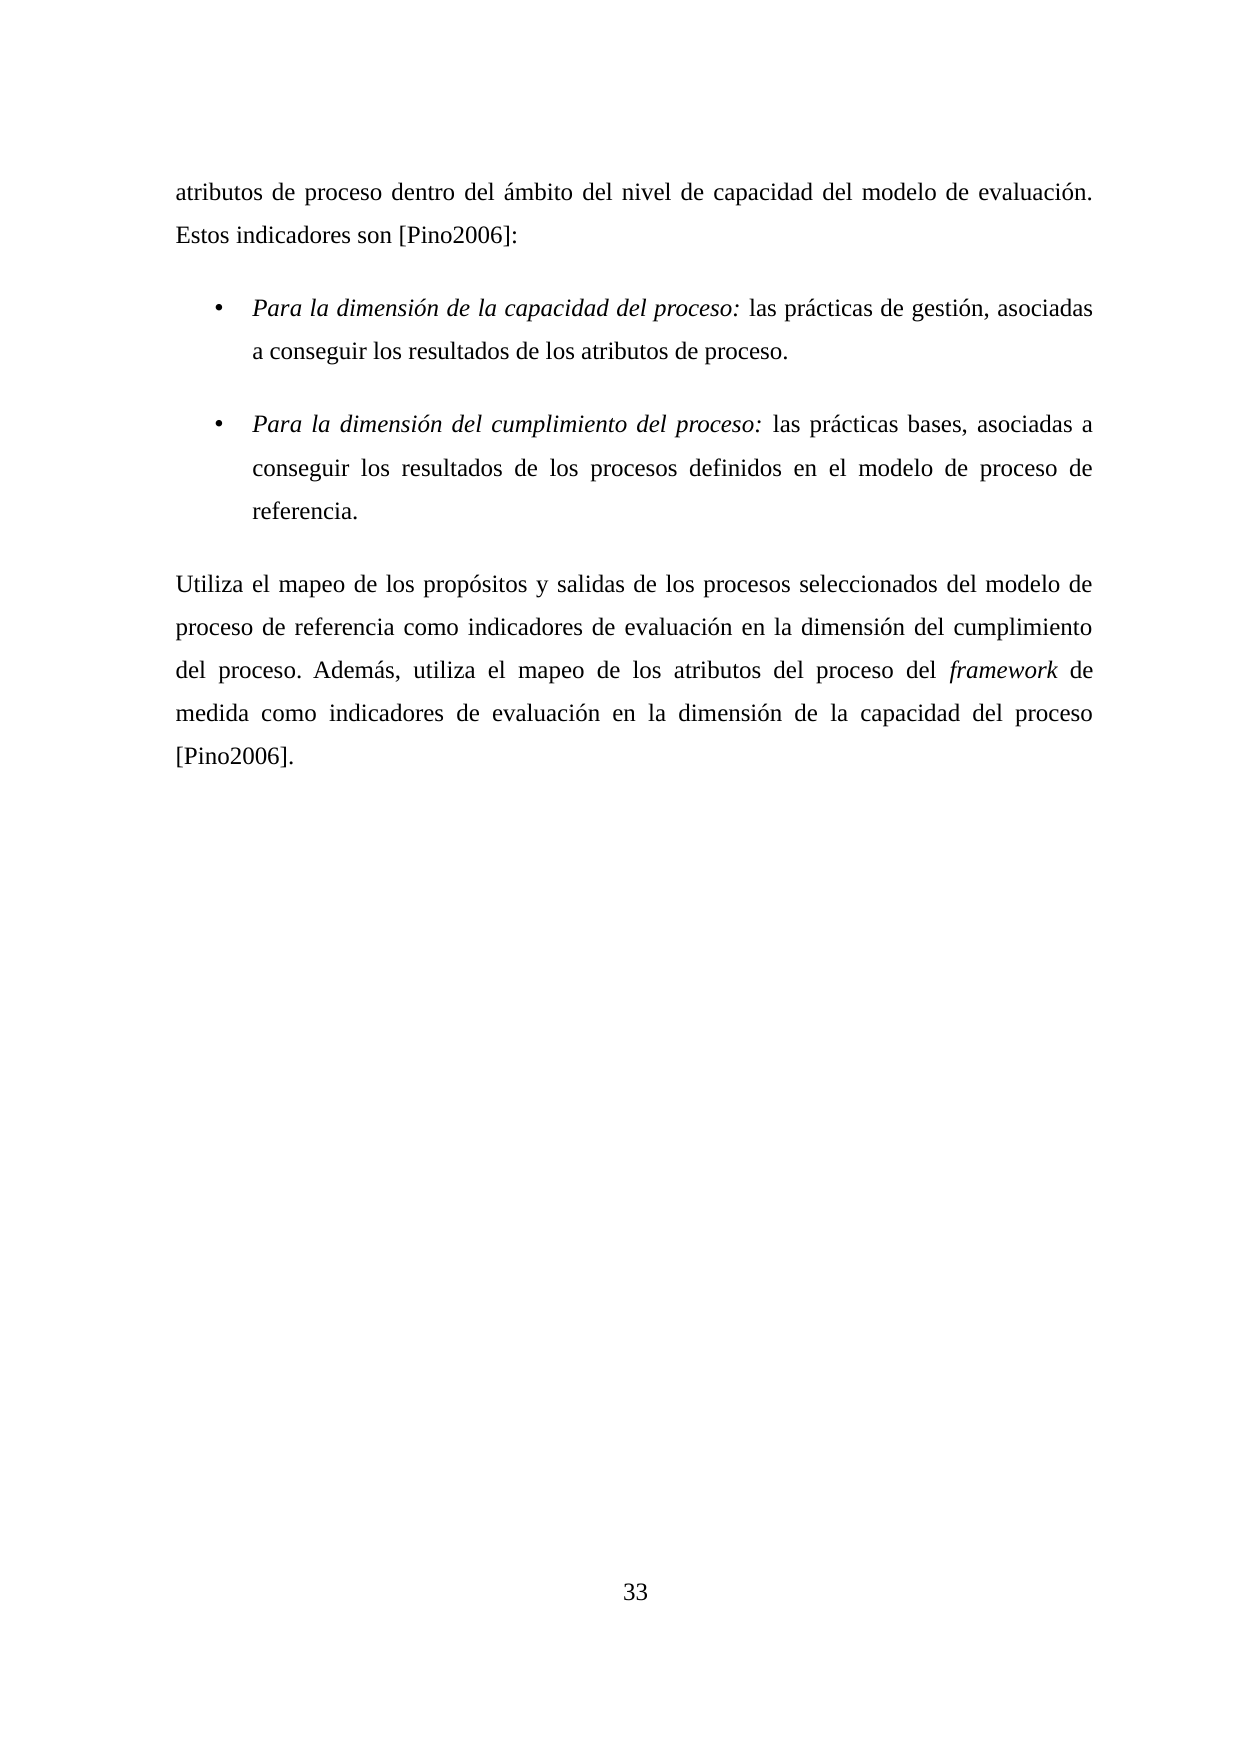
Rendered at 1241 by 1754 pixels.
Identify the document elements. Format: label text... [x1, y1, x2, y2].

list Utiliza el mapeo de los propósitos y salidas de los procesos seleccionados del modelo de proceso de referencia como indicadores de evaluación en la dimensión del cumplimiento del proceso. Además, utiliza el mapeo de los atributos del proceso del framework de medida como indicadores de evaluación en la dimensión de la capacidad del proceso [Pino2006]. [175, 569, 1093, 770]
list Para la dimensión del cumplimiento del proceso: las prácticas bases, asociadas a conseguir los resultados de los procesos definidos en el modelo de proceso de referencia. [214, 409, 1093, 524]
list Para la dimensión de la capacidad del proceso: las prácticas de gestión, asociadas a conseguir los resultados de los atributos de proceso. [214, 293, 1093, 365]
text atributos de proceso dentro del ámbito del nivel de capacidad del modelo de evaluación. Estos indicadores son [Pino2006]: [175, 177, 1093, 249]
